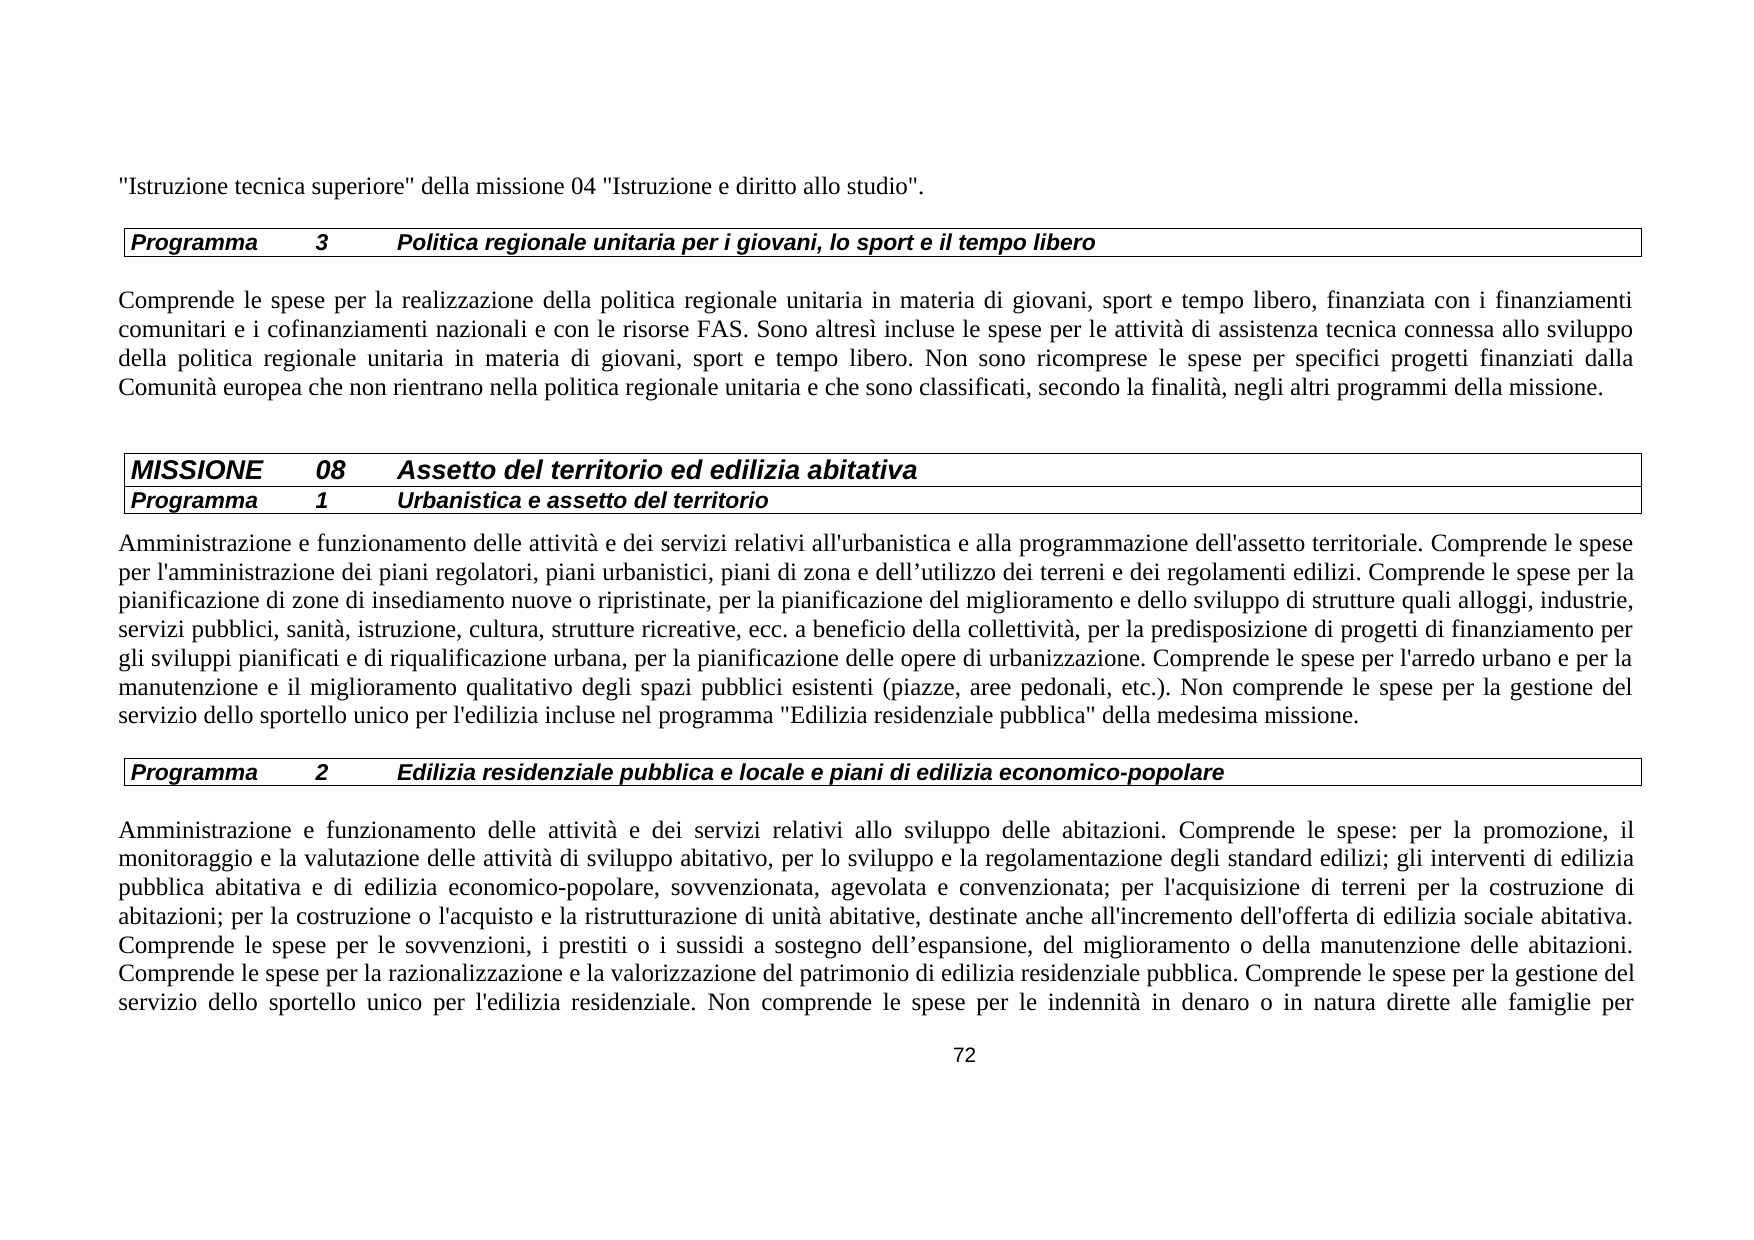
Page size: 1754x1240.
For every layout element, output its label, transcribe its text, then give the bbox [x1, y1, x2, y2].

table_header Programma [125, 229, 309, 256]
table_header Programma [125, 759, 309, 785]
table_header MISSIONE [125, 454, 309, 486]
table_cell Urbanistica e assetto del territorio [391, 487, 1641, 513]
table_header Assetto del territorio ed edilizia abitativa [391, 454, 1641, 486]
table_cell Programma [125, 487, 309, 513]
table_header Edilizia residenziale pubblica e locale e piani di edilizia economico-popolare [391, 759, 1641, 785]
text Amministrazione e funzionamento delle attività e dei servizi relativi allo sviluppo delle abitazioni. Comprende le spese: per la promozione, il monitoraggio e la valutazione delle attività di sviluppo abitativo, per lo sviluppo e la regolamentazione degli standard edilizi; gli interventi di edilizia pubblica abitativa e di edilizia economico-popolare, sovvenzionata, agevolata e convenzionata; per l'acquisizione di terreni per la costruzione di abitazioni; per la costruzione o l'acquisto e la ristrutturazione di unità abitative, destinate anche all'incremento dell'offerta di edilizia sociale abitativa. Comprende le spese per le sovvenzioni, i prestiti o i sussidi a sostegno dell’espansione, del miglioramento o della manutenzione delle abitazioni. Comprende le spese per la razionalizzazione e la valorizzazione del patrimonio di edilizia residenziale pubblica. Comprende le spese per la gestione del servizio dello sportello unico per l'edilizia residenziale. Non comprende le spese per le indennità in denaro o in natura dirette alle famiglie per [118, 815, 1636, 1016]
text "Istruzione tecnica superiore" della missione 04 "Istruzione e diritto allo studio". [118, 171, 1636, 199]
table_header 3 [309, 229, 391, 256]
table_header 08 [309, 454, 391, 486]
table_header Politica regionale unitaria per i giovani, lo sport e il tempo libero [391, 229, 1641, 256]
text Comprende le spese per la realizzazione della politica regionale unitaria in materia di giovani, sport e tempo libero, finanziata con i finanziamenti comunitari e i cofinanziamenti nazionali e con le risorse FAS. Sono altresì incluse le spese per le attività di assistenza tecnica connessa allo sviluppo della politica regionale unitaria in materia di giovani, sport e tempo libero. Non sono ricomprese le spese per specifici progetti finanziati dalla Comunità europea che non rientrano nella politica regionale unitaria e che sono classificati, secondo la finalità, negli altri programmi della missione. [118, 286, 1636, 401]
text Amministrazione e funzionamento delle attività e dei servizi relativi all'urbanistica e alla programmazione dell'assetto territoriale. Comprende le spese per l'amministrazione dei piani regolatori, piani urbanistici, piani di zona e dell’utilizzo dei terreni e dei regolamenti edilizi. Comprende le spese per la pianificazione di zone di insediamento nuove o ripristinate, per la pianificazione del miglioramento e dello sviluppo di strutture quali alloggi, industrie, servizi pubblici, sanità, istruzione, cultura, strutture ricreative, ecc. a beneficio della collettività, per la predisposizione di progetti di finanziamento per gli sviluppi pianificati e di riqualificazione urbana, per la pianificazione delle opere di urbanizzazione. Comprende le spese per l'arredo urbano e per la manutenzione e il miglioramento qualitativo degli spazi pubblici esistenti (piazze, aree pedonali, etc.). Non comprende le spese per la gestione del servizio dello sportello unico per l'edilizia incluse nel programma "Edilizia residenziale pubblica" della medesima missione. [118, 528, 1636, 729]
table_header 2 [309, 759, 391, 785]
table_cell 1 [309, 487, 391, 513]
